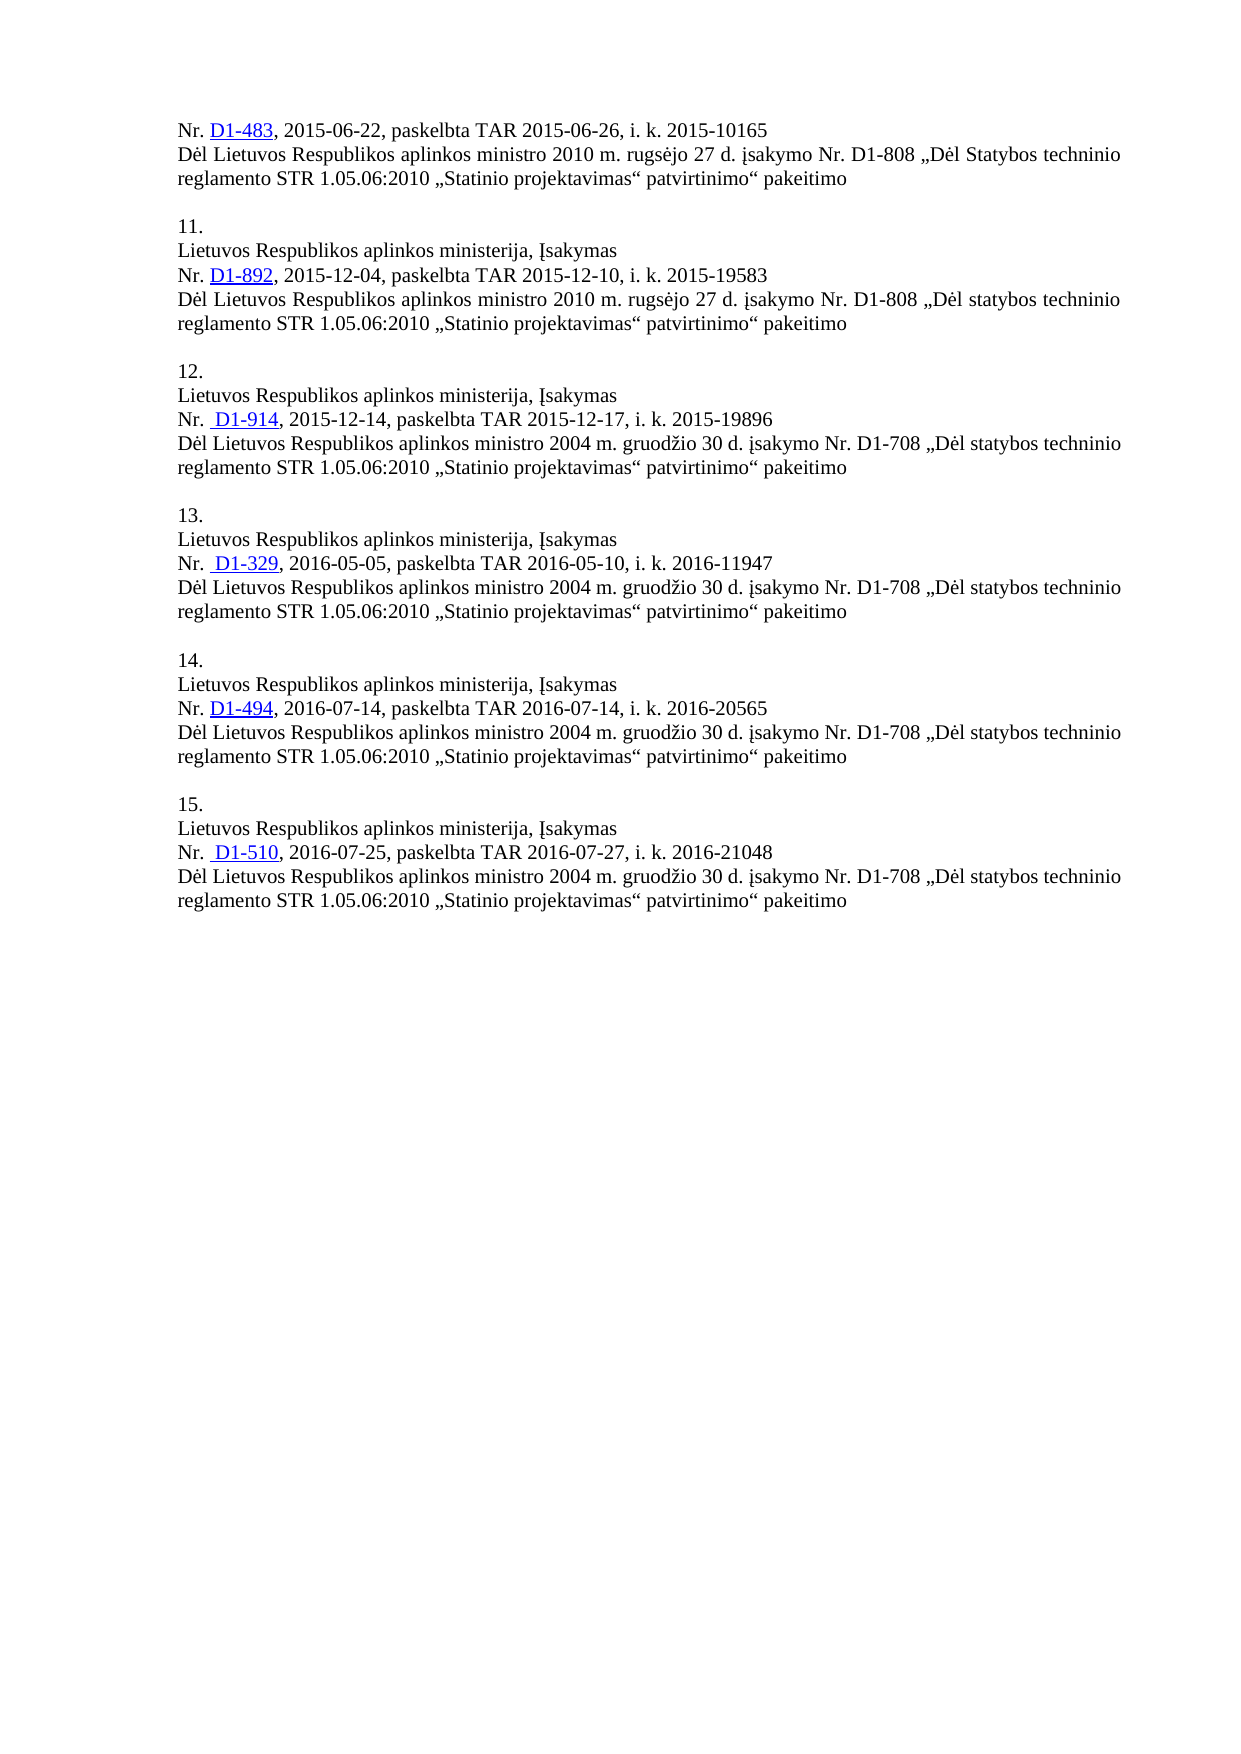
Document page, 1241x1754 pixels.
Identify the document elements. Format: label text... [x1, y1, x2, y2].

text Dėl Lietuvos Respublikos aplinkos ministro 2004 m. gruodžio 30 d. įsakymo Nr. D1-708 „Dėl statybos techninio reglamento STR 1.05.06:2010 „Statinio projektavimas“ patvirtinimo“ pakeitimo [177, 431, 1122, 479]
text Lietuvos Respublikos aplinkos ministerija, Įsakymas [177, 672, 1122, 696]
text Nr. D1-914, 2015-12-14, paskelbta TAR 2015-12-17, i. k. 2015-19896 [177, 407, 1122, 431]
text Dėl Lietuvos Respublikos aplinkos ministro 2004 m. gruodžio 30 d. įsakymo Nr. D1-708 „Dėl statybos techninio reglamento STR 1.05.06:2010 „Statinio projektavimas“ patvirtinimo“ pakeitimo [177, 720, 1122, 768]
text Nr. D1-892, 2015-12-04, paskelbta TAR 2015-12-10, i. k. 2015-19583 [177, 262, 1122, 287]
text Lietuvos Respublikos aplinkos ministerija, Įsakymas [177, 383, 1122, 407]
text Dėl Lietuvos Respublikos aplinkos ministro 2010 m. rugsėjo 27 d. įsakymo Nr. D1-808 „Dėl statybos techninio reglamento STR 1.05.06:2010 „Statinio projektavimas“ patvirtinimo“ pakeitimo [177, 287, 1122, 335]
text Nr. D1-510, 2016-07-25, paskelbta TAR 2016-07-27, i. k. 2016-21048 [177, 840, 1122, 864]
text 11. [177, 214, 1122, 238]
text 14. [177, 647, 1122, 672]
text 12. [177, 359, 1122, 383]
text Lietuvos Respublikos aplinkos ministerija, Įsakymas [177, 238, 1122, 262]
text Lietuvos Respublikos aplinkos ministerija, Įsakymas [177, 816, 1122, 840]
text Lietuvos Respublikos aplinkos ministerija, Įsakymas [177, 527, 1122, 551]
text 13. [177, 503, 1122, 527]
text Nr. D1-494, 2016-07-14, paskelbta TAR 2016-07-14, i. k. 2016-20565 [177, 696, 1122, 720]
text Dėl Lietuvos Respublikos aplinkos ministro 2004 m. gruodžio 30 d. įsakymo Nr. D1-708 „Dėl statybos techninio reglamento STR 1.05.06:2010 „Statinio projektavimas“ patvirtinimo“ pakeitimo [177, 864, 1122, 912]
text Nr. D1-483, 2015-06-22, paskelbta TAR 2015-06-26, i. k. 2015-10165 [177, 118, 1122, 142]
text Dėl Lietuvos Respublikos aplinkos ministro 2004 m. gruodžio 30 d. įsakymo Nr. D1-708 „Dėl statybos techninio reglamento STR 1.05.06:2010 „Statinio projektavimas“ patvirtinimo“ pakeitimo [177, 575, 1122, 623]
text 15. [177, 792, 1122, 816]
text Nr. D1-329, 2016-05-05, paskelbta TAR 2016-05-10, i. k. 2016-11947 [177, 551, 1122, 575]
text Dėl Lietuvos Respublikos aplinkos ministro 2010 m. rugsėjo 27 d. įsakymo Nr. D1-808 „Dėl Statybos techninio reglamento STR 1.05.06:2010 „Statinio projektavimas“ patvirtinimo“ pakeitimo [177, 142, 1122, 190]
